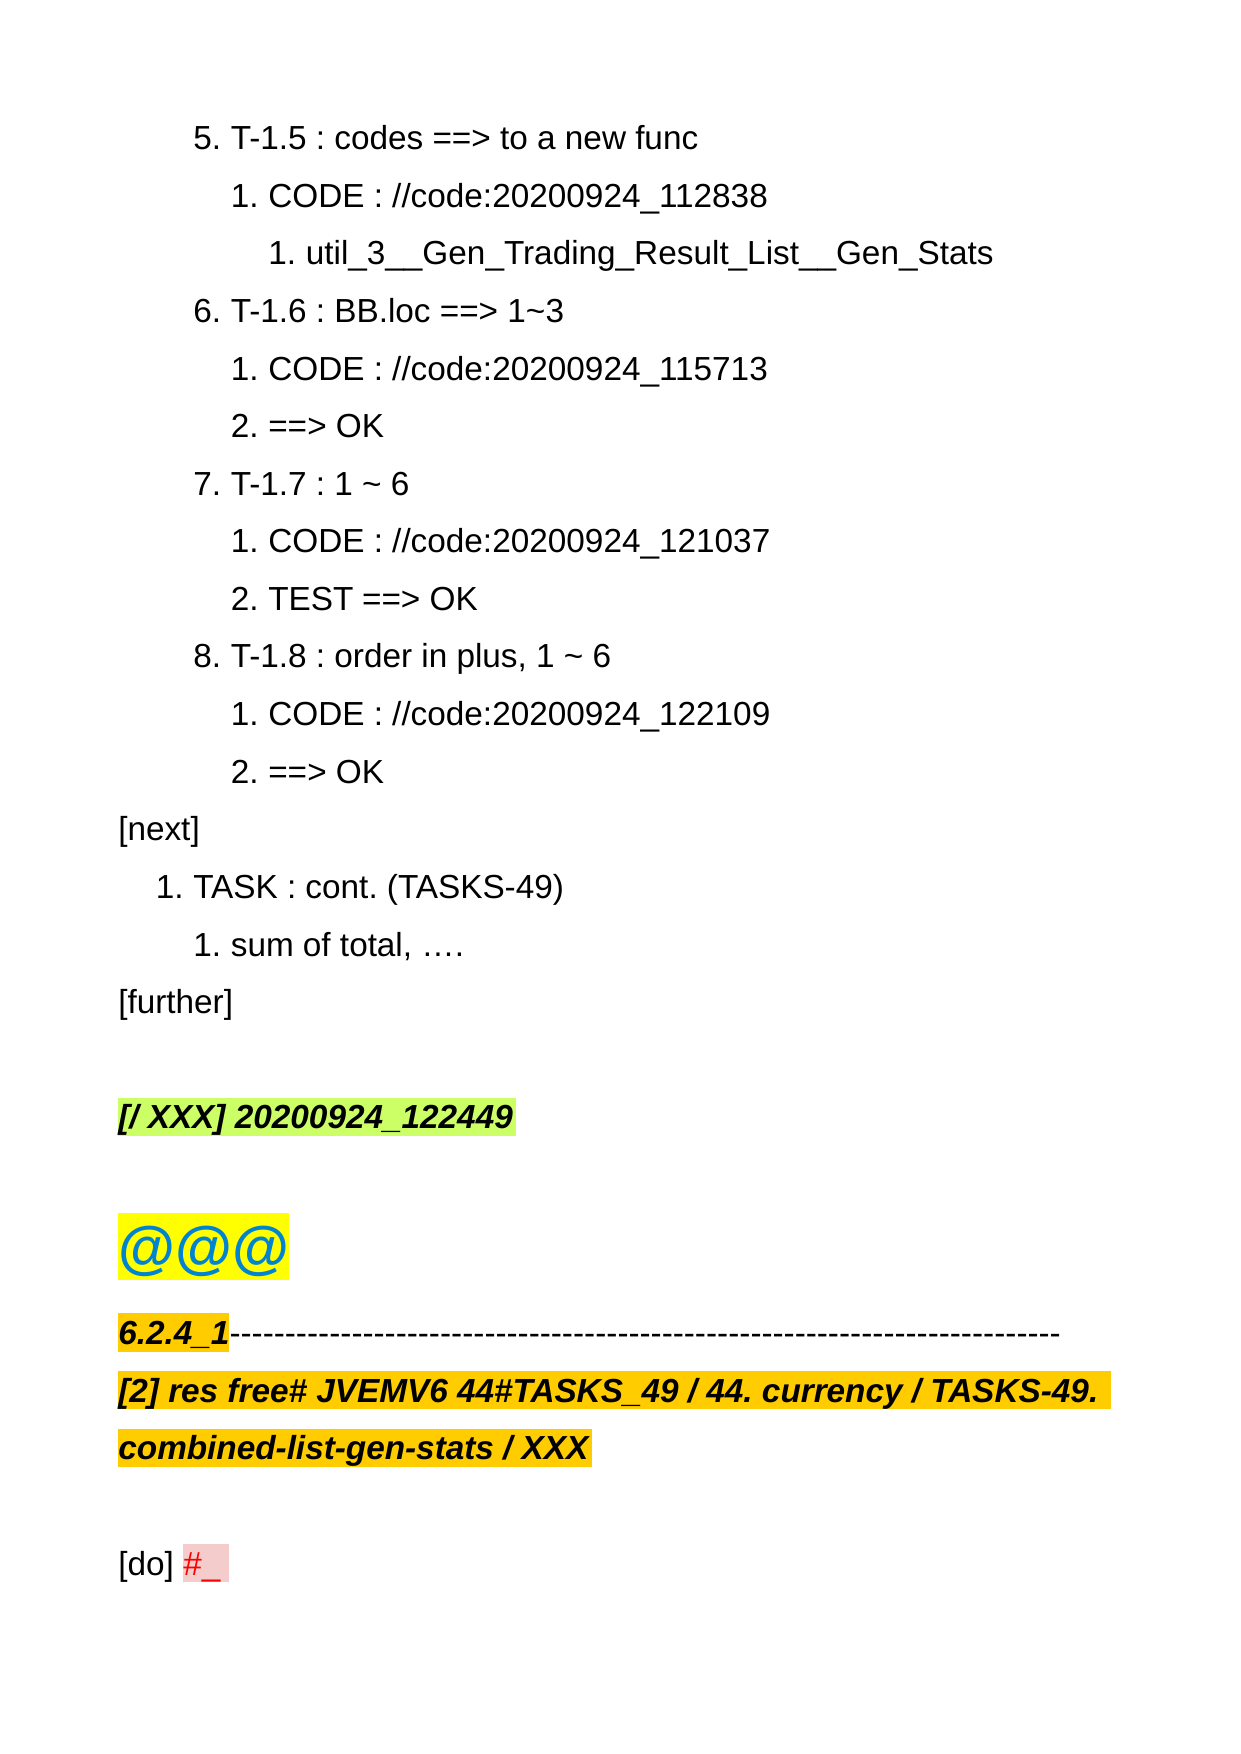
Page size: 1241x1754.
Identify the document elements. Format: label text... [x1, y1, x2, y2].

text [further] [118, 982, 1122, 1021]
text [do] #_ [118, 1544, 1122, 1582]
text 6.2.4_1--------------------------------------------------------------------------- [118, 1313, 1122, 1352]
text [next] [118, 809, 1122, 848]
list ==> OK [231, 752, 1122, 790]
list T-1.6 : BB.loc ==> 1~3 [193, 291, 1122, 329]
text [/ XXX] 20200924_122449 [118, 1040, 1122, 1136]
list util_3__Gen_Trading_Result_List__Gen_Stats [268, 233, 1122, 272]
list T-1.7 : 1 ~ 6 [193, 464, 1122, 502]
list CODE : //code:20200924_115713 [231, 348, 1122, 387]
list ==> OK [231, 406, 1122, 444]
text [2] res free# JVEMV6 44#TASKS_49 / 44. currency / TASKS-49. combined-list-gen-stats / XXX [118, 1371, 1122, 1467]
list T-1.8 : order in plus, 1 ~ 6 [193, 637, 1122, 675]
text @@@ [118, 1213, 1122, 1280]
list CODE : //code:20200924_121037 [231, 521, 1122, 560]
list CODE : //code:20200924_122109 [231, 694, 1122, 733]
list T-1.5 : codes ==> to a new func [193, 118, 1122, 157]
list CODE : //code:20200924_112838 [231, 176, 1122, 214]
list sum of total, …. [193, 924, 1122, 963]
list TASK : cont. (TASKS-49) [156, 867, 1122, 905]
list TEST ==> OK [231, 579, 1122, 617]
